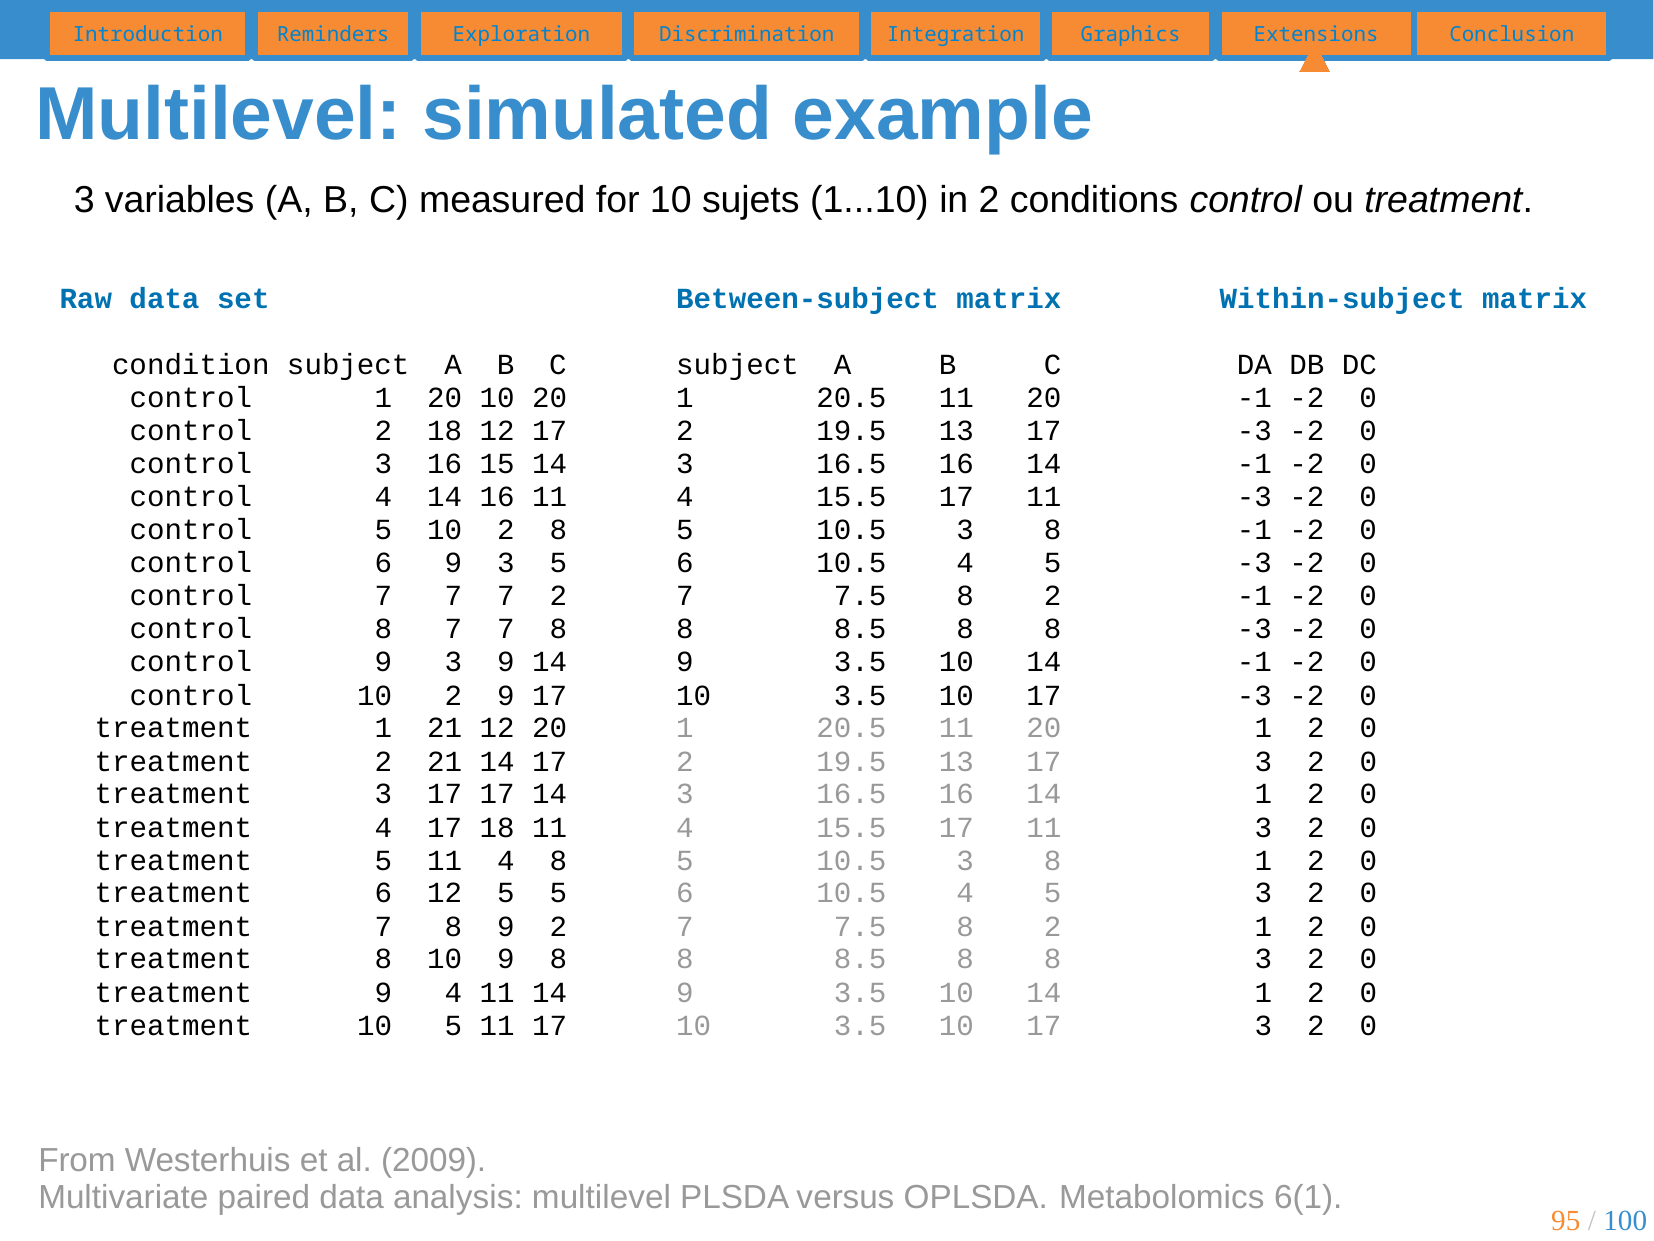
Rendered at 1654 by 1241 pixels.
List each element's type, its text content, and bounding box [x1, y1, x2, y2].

text_box 3 variables (A, B, C) measured for 10 sujets (1...10) in 2 conditions control ou treatment. [23, 171, 1630, 254]
text_box Raw data set condition subject A B C control 1 20 10 20 control 2 18 12 17 control 3 16 15 14 control 4 14 16 11 control 5 10 2 8 control 6 9 3 5 control 7 7 7 2 control 8 7 7 8 control 9 3 9 14 control 10 2 9 17 treatment 1 21 12 20 treatment 2 21 14 17 treatment 3 17 17 14 treatment 4 17 18 11 treatment 5 11 4 8 treatment 6 12 5 5 treatment 7 8 9 2 treatment 8 10 9 8 treatment 9 4 11 14 treatment 10 5 11 17 [44, 277, 626, 1052]
text_box Between-subject matrix subject A B C 1 20.5 11 20 2 19.5 13 17 3 16.5 16 14 4 15.5 17 11 5 10.5 3 8 6 10.5 4 5 7 7.5 8 2 8 8.5 8 8 9 3.5 10 14 10 3.5 10 17 1 20.5 11 20 2 19.5 13 17 3 16.5 16 14 4 15.5 17 11 5 10.5 3 8 6 10.5 4 5 7 7.5 8 2 8 8.5 8 8 9 3.5 10 14 10 3.5 10 17 [661, 277, 1123, 1064]
text_box From Westerhuis et al. (2009). Multivariate paired data analysis: multilevel PLSDA versus OPLSDA. Metabolomics 6(1). [23, 1133, 1642, 1229]
text_box [1299, 41, 1330, 72]
title Multilevel: simulated example [35, 61, 1571, 166]
text_box Within-subject matrix DA DB DC -1 -2 0 -3 -2 0 -1 -2 0 -3 -2 0 -1 -2 0 -3 -2 0 -1 -2 0 -3 -2 0 -1 -2 0 -3 -2 0 1 2 0 3 2 0 1 2 0 3 2 0 1 2 0 3 2 0 1 2 0 3 2 0 1 2 0 3 2 0 [1204, 277, 1630, 1085]
